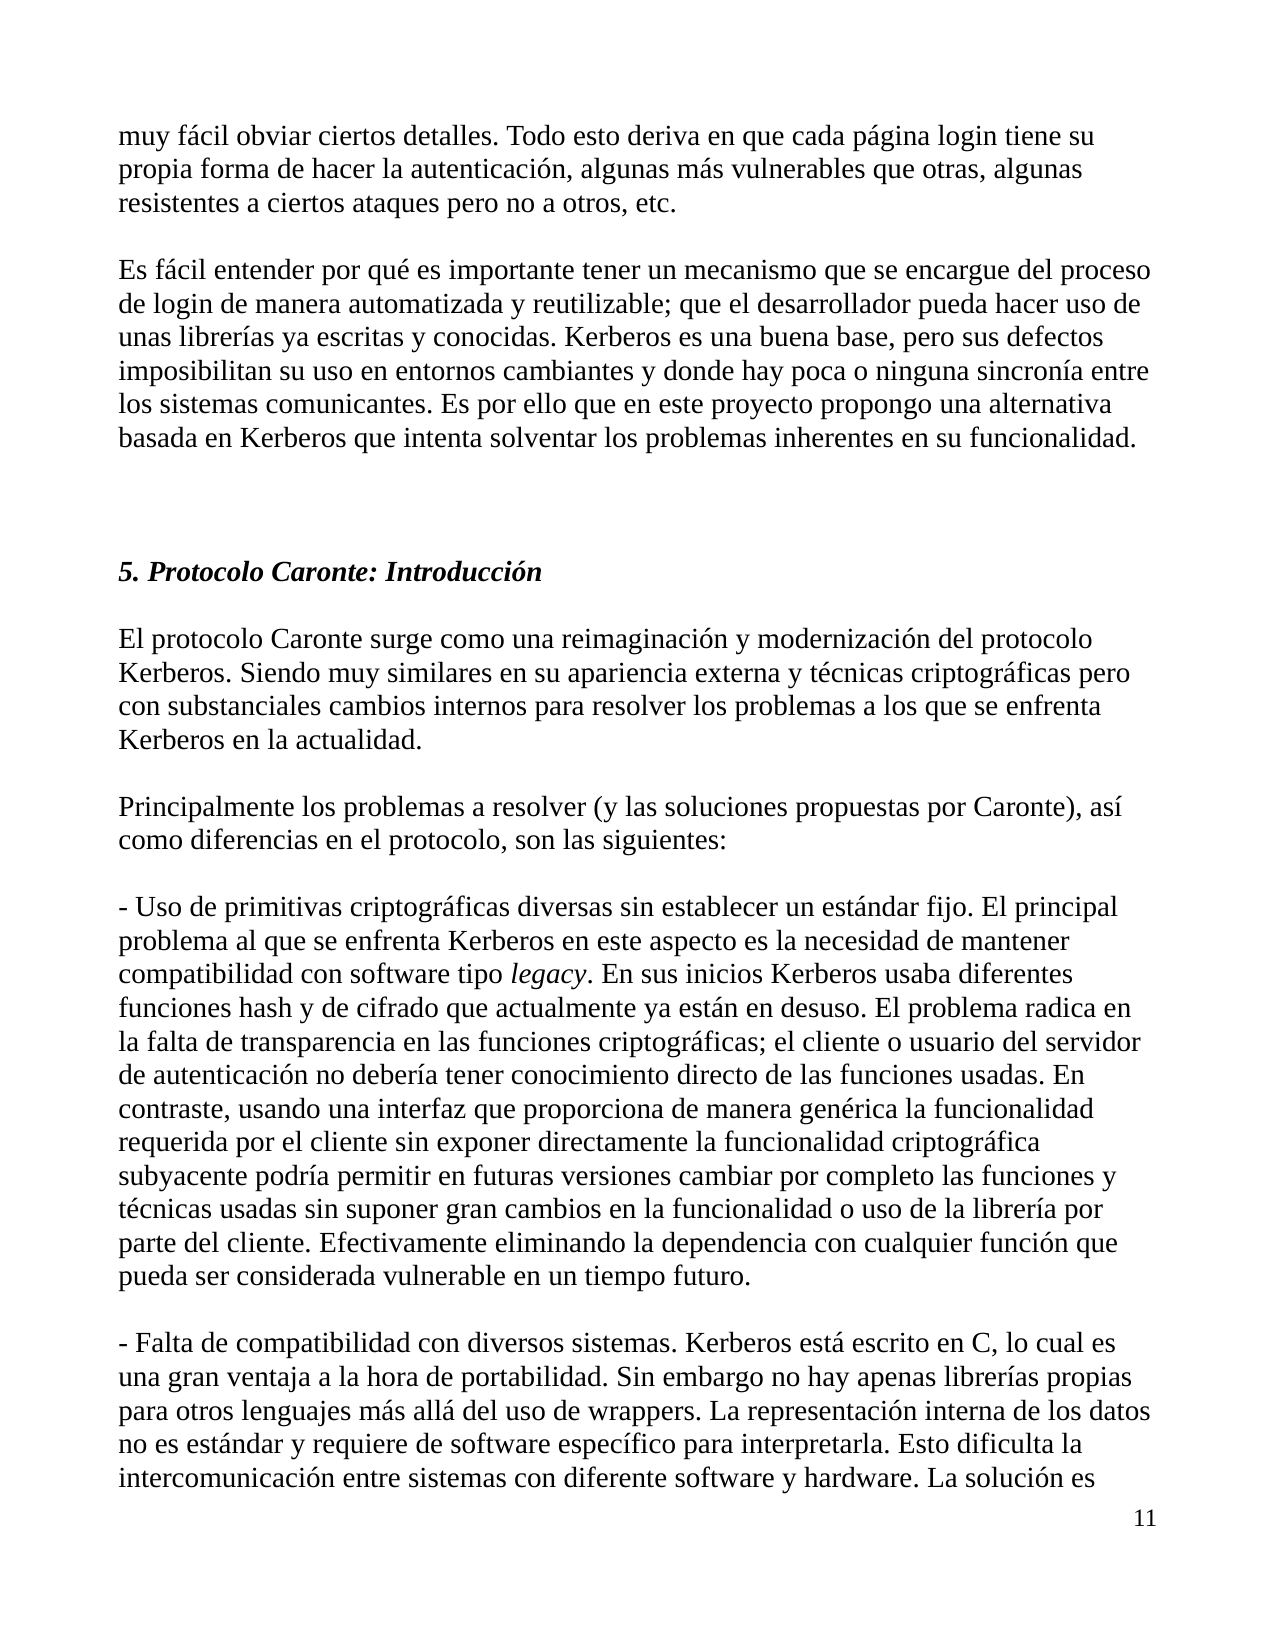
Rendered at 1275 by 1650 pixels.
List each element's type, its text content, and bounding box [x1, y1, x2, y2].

text Principalmente los problemas a resolver (y las soluciones propuestas por Caronte), así como diferencias en el protocolo, son las siguientes: [118, 789, 1157, 856]
text muy fácil obviar ciertos detalles. Todo esto deriva en que cada página login tiene su propia forma de hacer la autenticación, algunas más vulnerables que otras, algunas resistentes a ciertos ataques pero no a otros, etc. [118, 118, 1157, 219]
text 5. Protocolo Caronte: Introducción [118, 554, 1157, 588]
text Es fácil entender por qué es importante tener un mecanismo que se encargue del proceso de login de manera automatizada y reutilizable; que el desarrollador pueda hacer uso de unas librerías ya escritas y conocidas. Kerberos es una buena base, pero sus defectos imposibilitan su uso en entornos cambiantes y donde hay poca o ninguna sincronía entre los sistemas comunicantes. Es por ello que en este proyecto propongo una alternativa basada en Kerberos que intenta solventar los problemas inherentes en su funcionalidad. [118, 252, 1157, 453]
text - Falta de compatibilidad con diversos sistemas. Kerberos está escrito en C, lo cual es una gran ventaja a la hora de portabilidad. Sin embargo no hay apenas librerías propias para otros lenguajes más allá del uso de wrappers. La representación interna de los datos no es estándar y requiere de software específico para interpretarla. Esto dificulta la intercomunicación entre sistemas con diferente software y hardware. La solución es [118, 1326, 1157, 1493]
text El protocolo Caronte surge como una reimaginación y modernización del protocolo Kerberos. Siendo muy similares en su apariencia externa y técnicas criptográficas pero con substanciales cambios internos para resolver los problemas a los que se enfrenta Kerberos en la actualidad. [118, 621, 1157, 755]
text - Uso de primitivas criptográficas diversas sin establecer un estándar fijo. El principal problema al que se enfrenta Kerberos en este aspecto es la necesidad de mantener compatibilidad con software tipo legacy. En sus inicios Kerberos usaba diferentes funciones hash y de cifrado que actualmente ya están en desuso. El problema radica en la falta de transparencia en las funciones criptográficas; el cliente o usuario del servidor de autenticación no debería tener conocimiento directo de las funciones usadas. En contraste, usando una interfaz que proporciona de manera genérica la funcionalidad requerida por el cliente sin exponer directamente la funcionalidad criptográfica subyacente podría permitir en futuras versiones cambiar por completo las funciones y técnicas usadas sin suponer gran cambios en la funcionalidad o uso de la librería por parte del cliente. Efectivamente eliminando la dependencia con cualquier función que pueda ser considerada vulnerable en un tiempo futuro. [118, 889, 1157, 1292]
